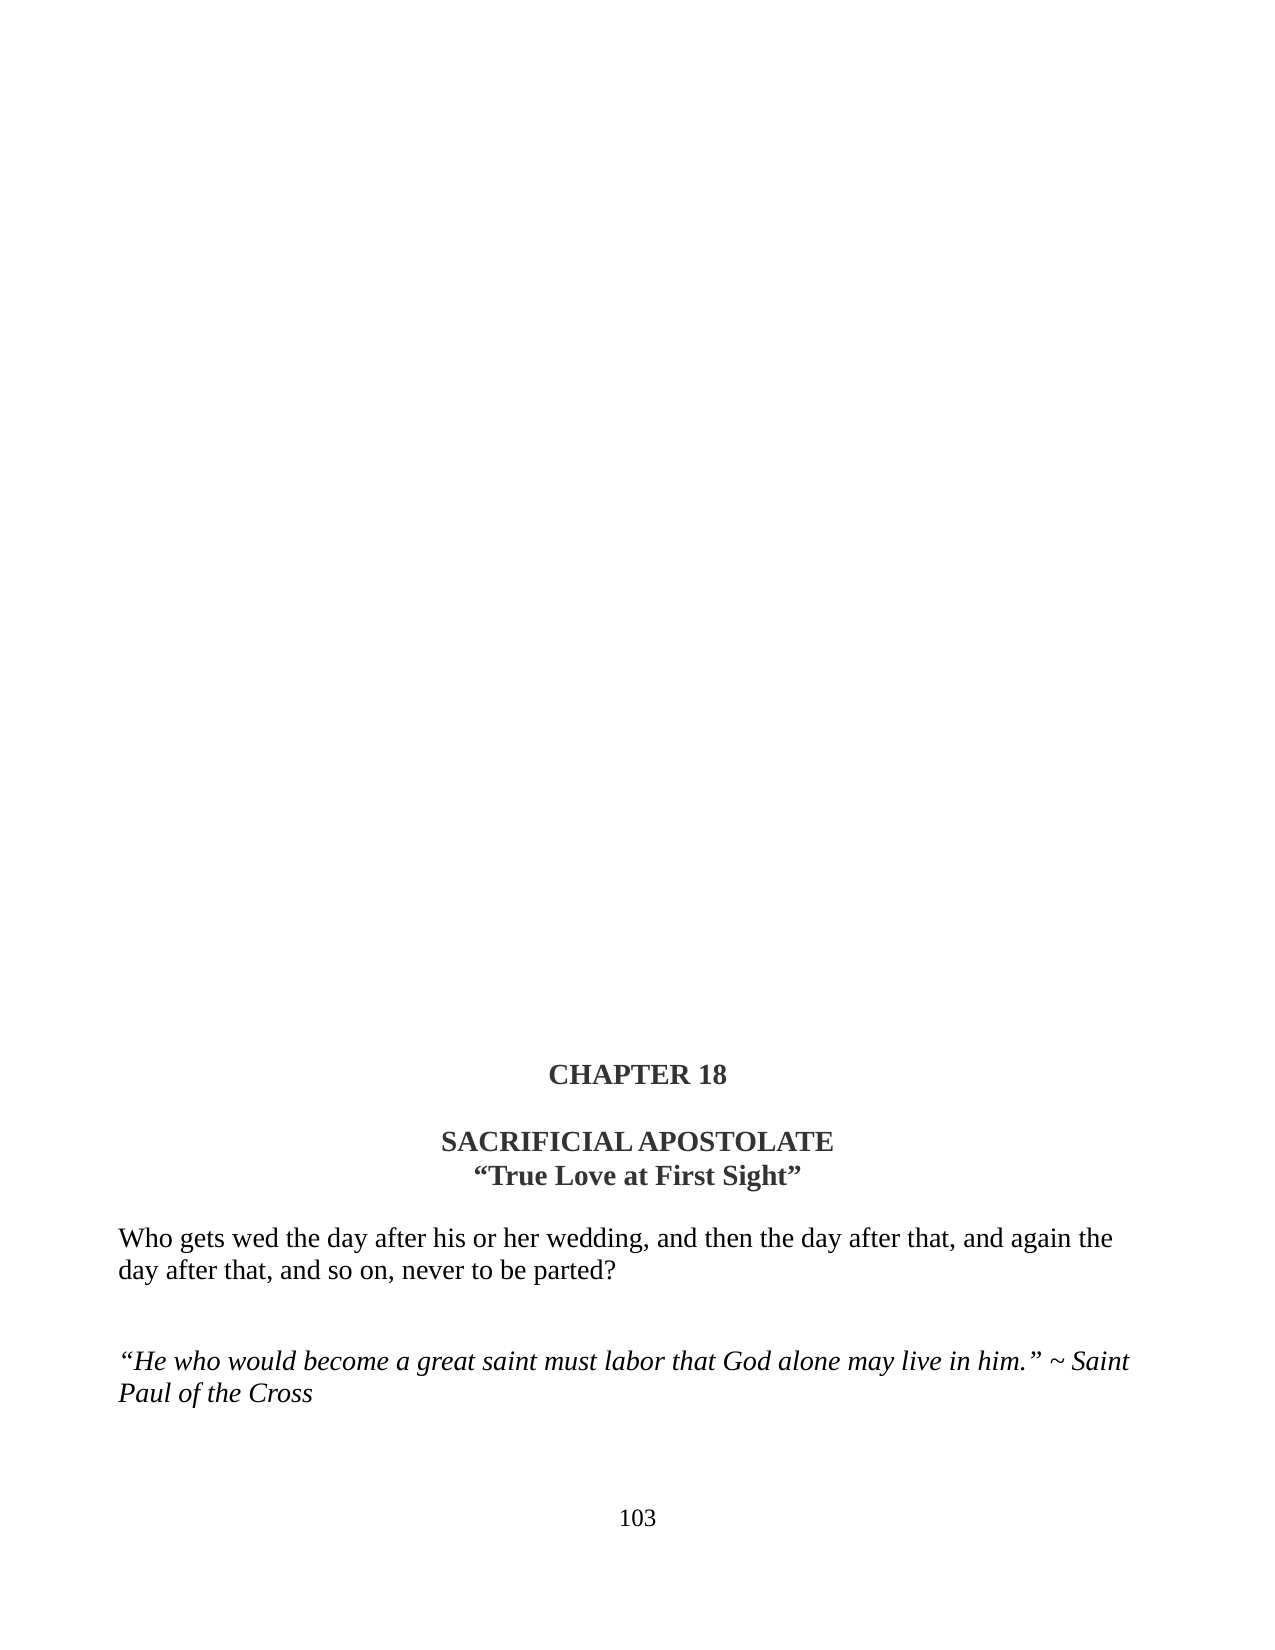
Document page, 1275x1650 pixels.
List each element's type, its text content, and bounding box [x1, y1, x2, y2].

text Who gets wed the day after his or her wedding, and then the day after that, and again the day after that, and so on, never to be parted? [118, 1221, 1157, 1285]
text “He who would become a great saint must labor that God alone may live in him.” ~ Saint Paul of the Cross [118, 1344, 1157, 1408]
text SACRIFICIAL APOSTOLATE [118, 1124, 1157, 1158]
text CHAPTER 18 [118, 1057, 1157, 1091]
text “True Love at First Sight” [118, 1158, 1157, 1191]
